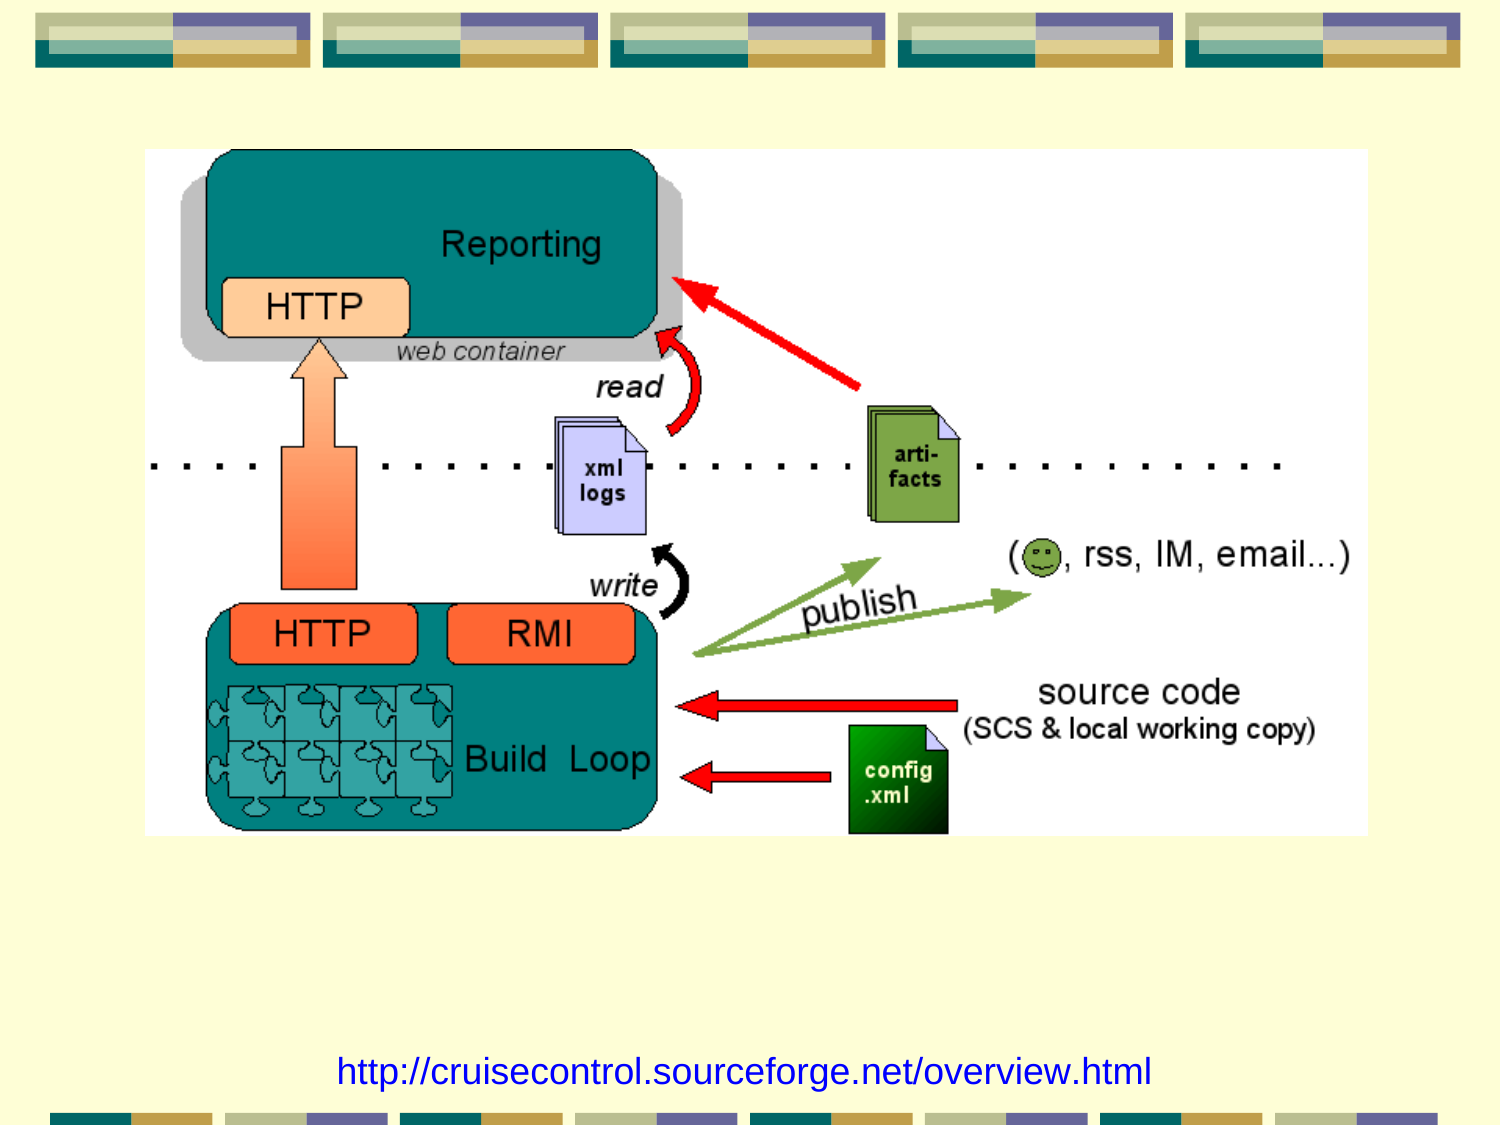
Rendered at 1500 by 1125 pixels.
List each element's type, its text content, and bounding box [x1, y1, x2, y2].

text_box http://cruisecontrol.sourceforge.net/overview.html [255, 1047, 1234, 1104]
picture [145, 149, 1368, 836]
